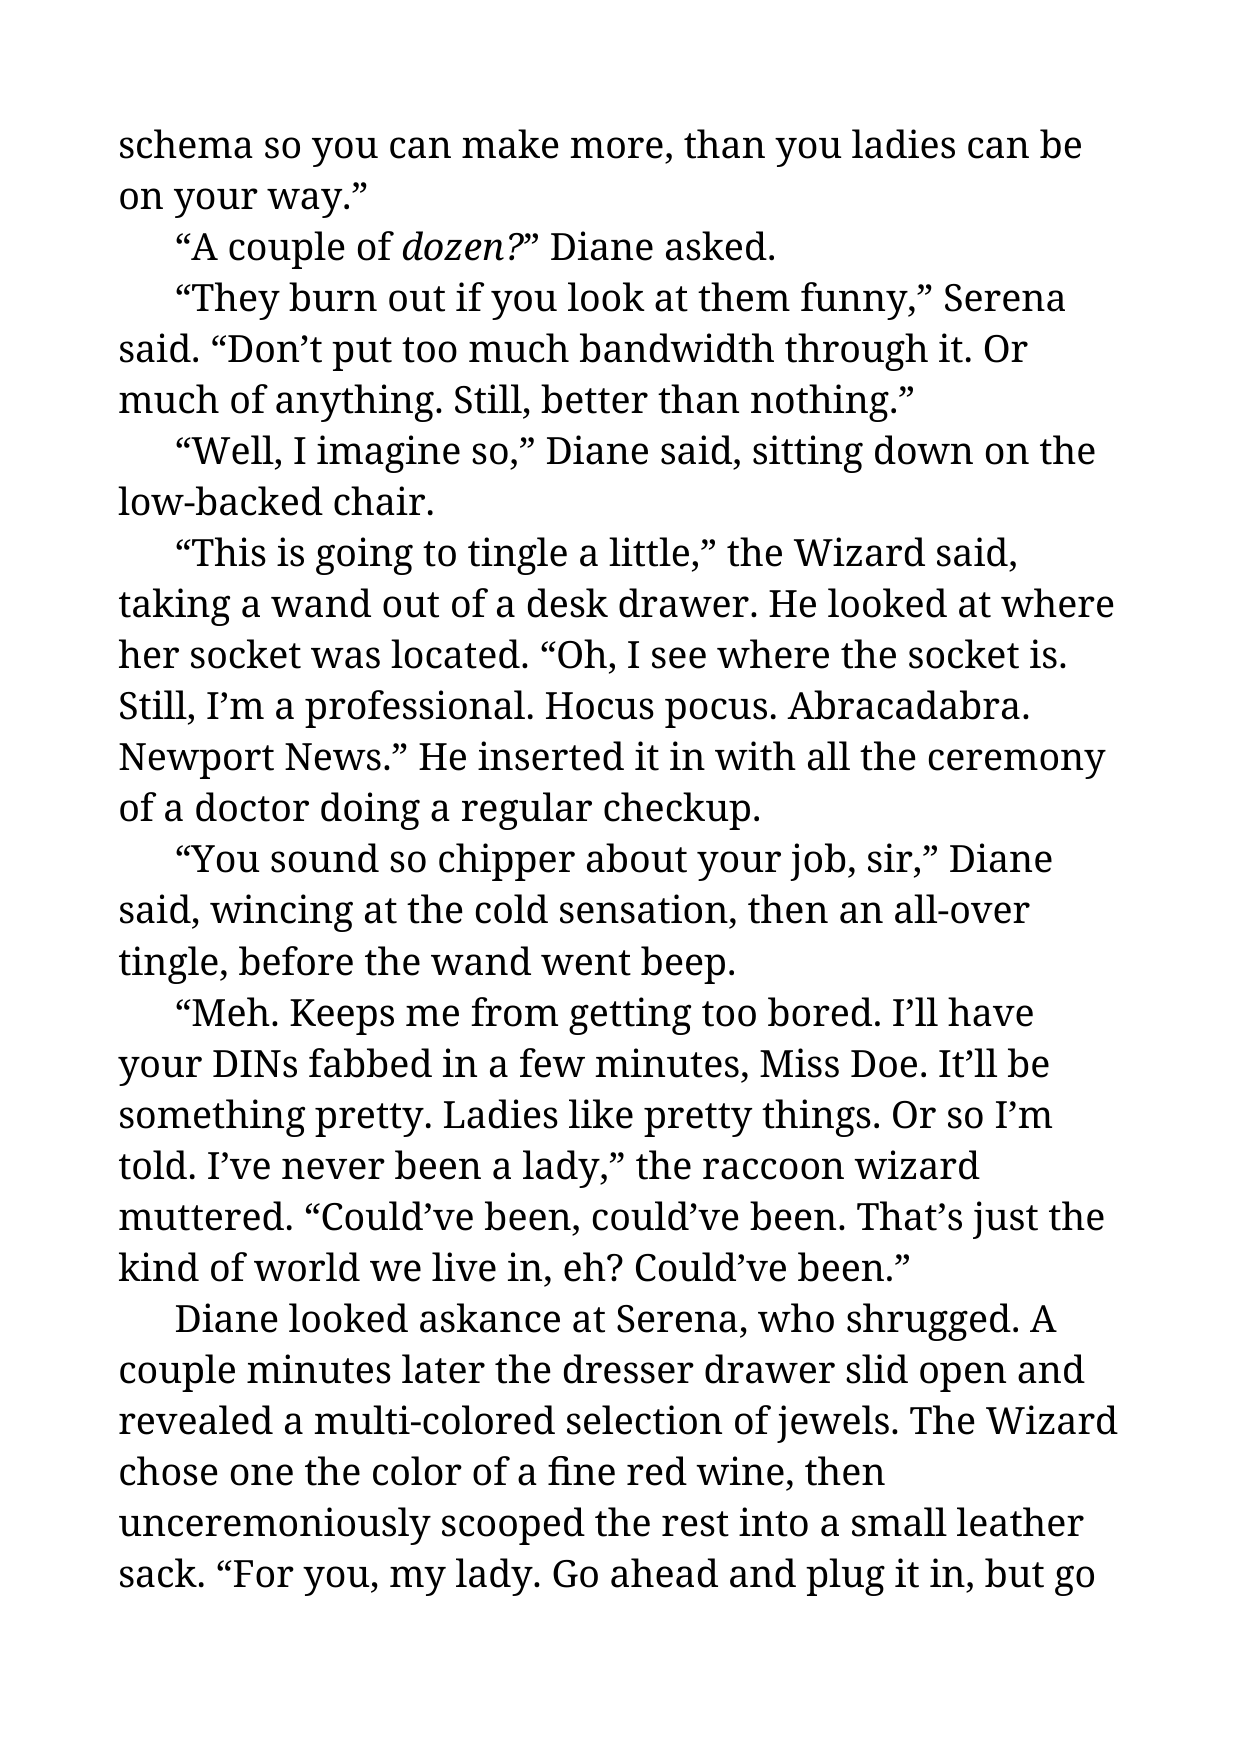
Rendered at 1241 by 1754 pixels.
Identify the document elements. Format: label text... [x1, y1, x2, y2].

text “They burn out if you look at them funny,” Serena said. “Don’t put too much bandwidth through it. Or much of anything. Still, better than nothing.” [118, 271, 1122, 424]
text “You sound so chipper about your job, sir,” Diane said, wincing at the cold sensation, then an all-over tingle, before the wand went beep. [118, 833, 1122, 986]
text “This is going to tingle a little,” the Wizard said, taking a wand out of a desk drawer. He looked at where her socket was located. “Oh, I see where the socket is. Still, I’m a professional. Hocus pocus. Abracadabra. Newport News.” He inserted it in with all the ceremony of a doctor doing a regular checkup. [118, 526, 1122, 833]
text schema so you can make more, than you ladies can be on your way.” [118, 118, 1122, 220]
text “Meh. Keeps me from getting too bored. I’ll have your DINs fabbed in a few minutes, Miss Doe. It’ll be something pretty. Ladies like pretty things. Or so I’m told. I’ve never been a lady,” the raccoon wizard muttered. “Could’ve been, could’ve been. That’s just the kind of world we live in, eh? Could’ve been.” [118, 986, 1122, 1292]
text “A couple of dozen?” Diane asked. [118, 220, 1122, 271]
text Diane looked askance at Serena, who shrugged. A couple minutes later the dresser drawer slid open and revealed a multi-colored selection of jewels. The Wizard chose one the color of a fine red wine, then unceremoniously scooped the rest into a small leather sack. “For you, my lady. Go ahead and plug it in, but go [118, 1292, 1122, 1598]
text “Well, I imagine so,” Diane said, sitting down on the low-backed chair. [118, 424, 1122, 526]
